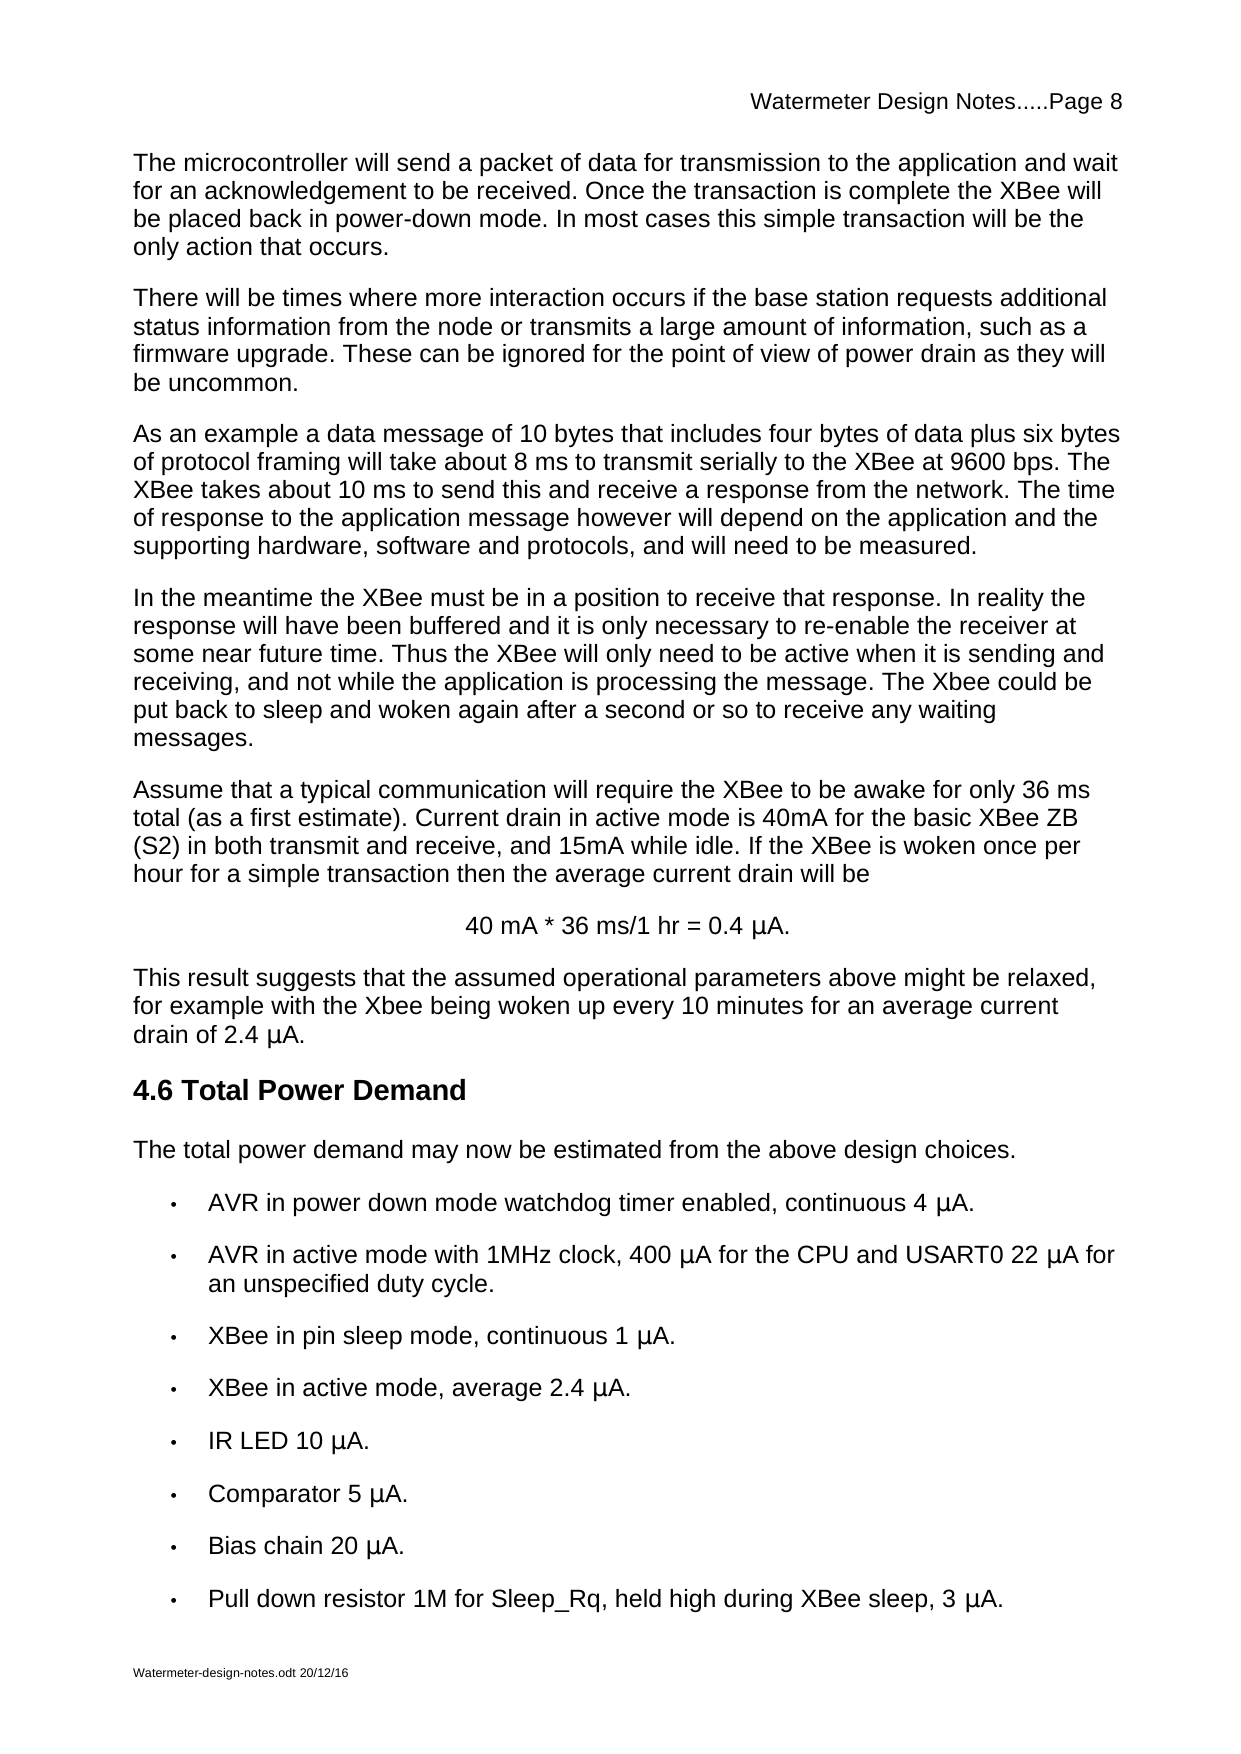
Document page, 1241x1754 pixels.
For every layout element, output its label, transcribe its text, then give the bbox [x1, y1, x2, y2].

list AVR in power down mode watchdog timer enabled, continuous 4 μA. [170, 1188, 1123, 1217]
text As an example a data message of 10 bytes that includes four bytes of data plus six bytes of protocol framing will take about 8 ms to transmit serially to the XBee at 9600 bps. The XBee takes about 10 ms to send this and receive a response from the network. The time of response to the application message however will depend on the application and the supporting hardware, software and protocols, and will need to be measured. [133, 420, 1123, 560]
list AVR in active mode with 1MHz clock, 400 μA for the CPU and USART0 22 μA for an unspecified duty cycle. [170, 1241, 1123, 1298]
text 40 mA * 36 ms/1 hr = 0.4 μA. [133, 911, 1123, 940]
text The total power demand may now be estimated from the above design choices. [133, 1136, 1123, 1164]
list Comparator 5 μA. [170, 1479, 1123, 1508]
subtitle Total Power Demand [133, 1074, 1123, 1106]
list Pull down resistor 1M for Sleep_Rq, held high during XBee sleep, 3 μA. [170, 1584, 1123, 1613]
list IR LED 10 μA. [170, 1426, 1123, 1455]
list Bias chain 20 μA. [170, 1532, 1123, 1561]
text There will be times where more interaction occurs if the base station requests additional status information from the node or transmits a large amount of information, such as a firmware upgrade. These can be ignored for the point of view of power drain as they will be uncommon. [133, 284, 1123, 396]
text The microcontroller will send a packet of data for transmission to the application and wait for an acknowledgement to be received. Once the transaction is complete the XBee will be placed back in power-down mode. In most cases this simple transaction will be the only action that occurs. [133, 149, 1123, 261]
list XBee in pin sleep mode, continuous 1 μA. [170, 1321, 1123, 1350]
text In the meantime the XBee must be in a position to receive that response. In reality the response will have been buffered and it is only necessary to re-enable the receiver at some near future time. Thus the XBee will only need to be active when it is sending and receiving, and not while the application is processing the message. The Xbee could be put back to sleep and woken again after a second or so to receive any waiting messages. [133, 584, 1123, 752]
list XBee in active mode, average 2.4 μA. [170, 1374, 1123, 1403]
text This result suggests that the assumed operational parameters above might be relaxed, for example with the Xbee being woken up every 10 minutes for an average current drain of 2.4 μA. [133, 964, 1123, 1049]
text Assume that a typical communication will require the XBee to be awake for only 36 ms total (as a first estimate). Current drain in active mode is 40mA for the basic XBee ZB (S2) in both transmit and receive, and 15mA while idle. If the XBee is woken once per hour for a simple transaction then the average current drain will be [133, 776, 1123, 888]
